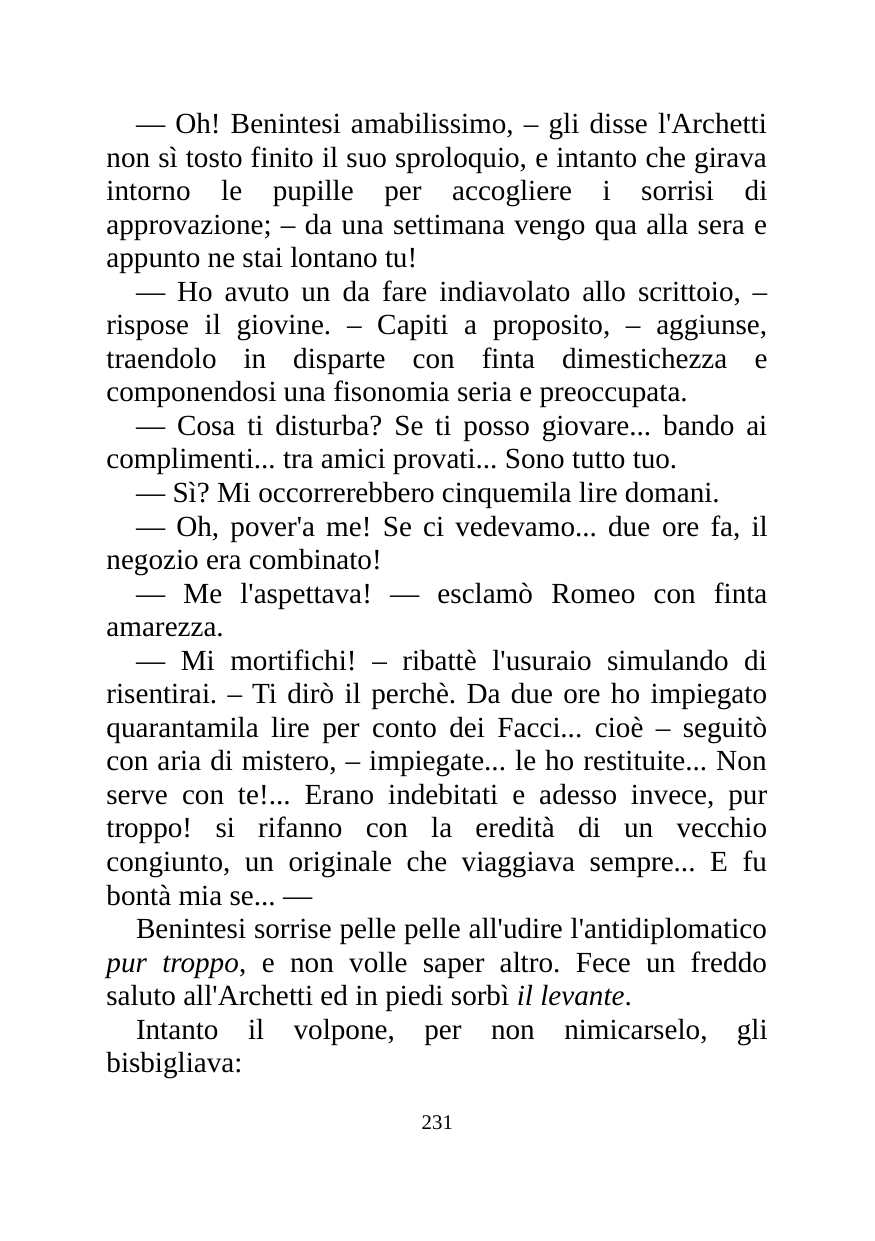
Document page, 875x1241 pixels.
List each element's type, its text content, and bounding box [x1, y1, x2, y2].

text — Sì? Mi occorrerebbero cinquemila lire domani. [106, 475, 768, 509]
text — Cosa ti disturba? Se ti posso giovare... bando ai complimenti... tra amici provati... Sono tutto tuo. [106, 408, 768, 475]
text Intanto il volpone, per non nimicarselo, gli bisbigliava: [106, 1012, 768, 1079]
text — Oh, pover'a me! Se ci vedevamo... due ore fa, il negozio era combinato! [106, 509, 768, 576]
text — Oh! Benintesi amabilissimo, – gli disse l'Archetti non sì tosto finito il suo sproloquio, e intanto che girava intorno le pupille per accogliere i sorrisi di approvazione; – da una settimana vengo qua alla sera e appunto ne stai lontano tu! [106, 106, 768, 274]
text — Mi mortifichi! – ribattè l'usuraio simulando di risentirai. – Ti dirò il perchè. Da due ore ho impiegato quarantamila lire per conto dei Facci... cioè – seguitò con aria di mistero, – impiegate... le ho restituite... Non serve con te!... Erano indebitati e adesso invece, pur troppo! si rifanno con la eredità di un vecchio congiunto, un originale che viaggiava sempre... E fu bontà mia se... — [106, 643, 768, 911]
text Benintesi sorrise pelle pelle all'udire l'antidiplomatico pur troppo, e non volle saper altro. Fece un freddo saluto all'Archetti ed in piedi sorbì il levante. [106, 911, 768, 1012]
text — Ho avuto un da fare indiavolato allo scrittoio, – rispose il giovine. – Capiti a proposito, – aggiunse, traendolo in disparte con finta dimestichezza e componendosi una fisonomia seria e preoccupata. [106, 274, 768, 408]
text — Me l'aspettava! — esclamò Romeo con finta amarezza. [106, 576, 768, 643]
